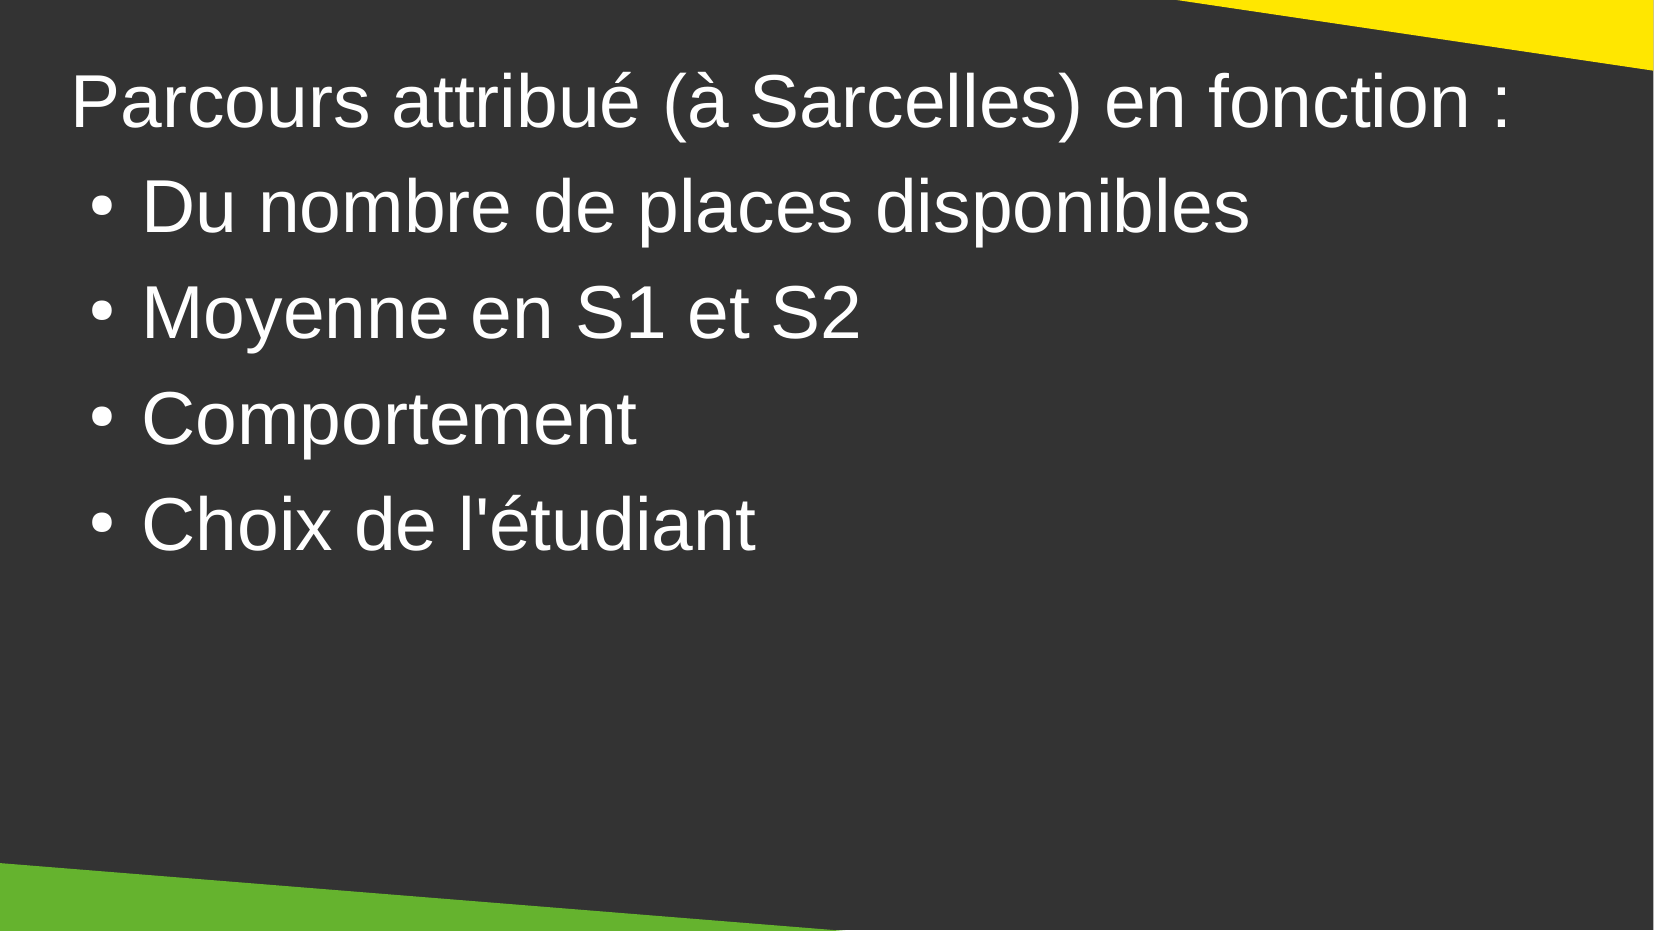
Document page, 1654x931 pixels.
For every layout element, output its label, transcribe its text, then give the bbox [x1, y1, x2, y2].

text_box [0, 863, 846, 931]
list Parcours attribué (à Sarcelles) en fonction : Du nombre de places disponibles Moyenne en S1 et S2 Comportement Choix de l'étudiant [70, 59, 1595, 650]
text_box [1176, 0, 1654, 71]
